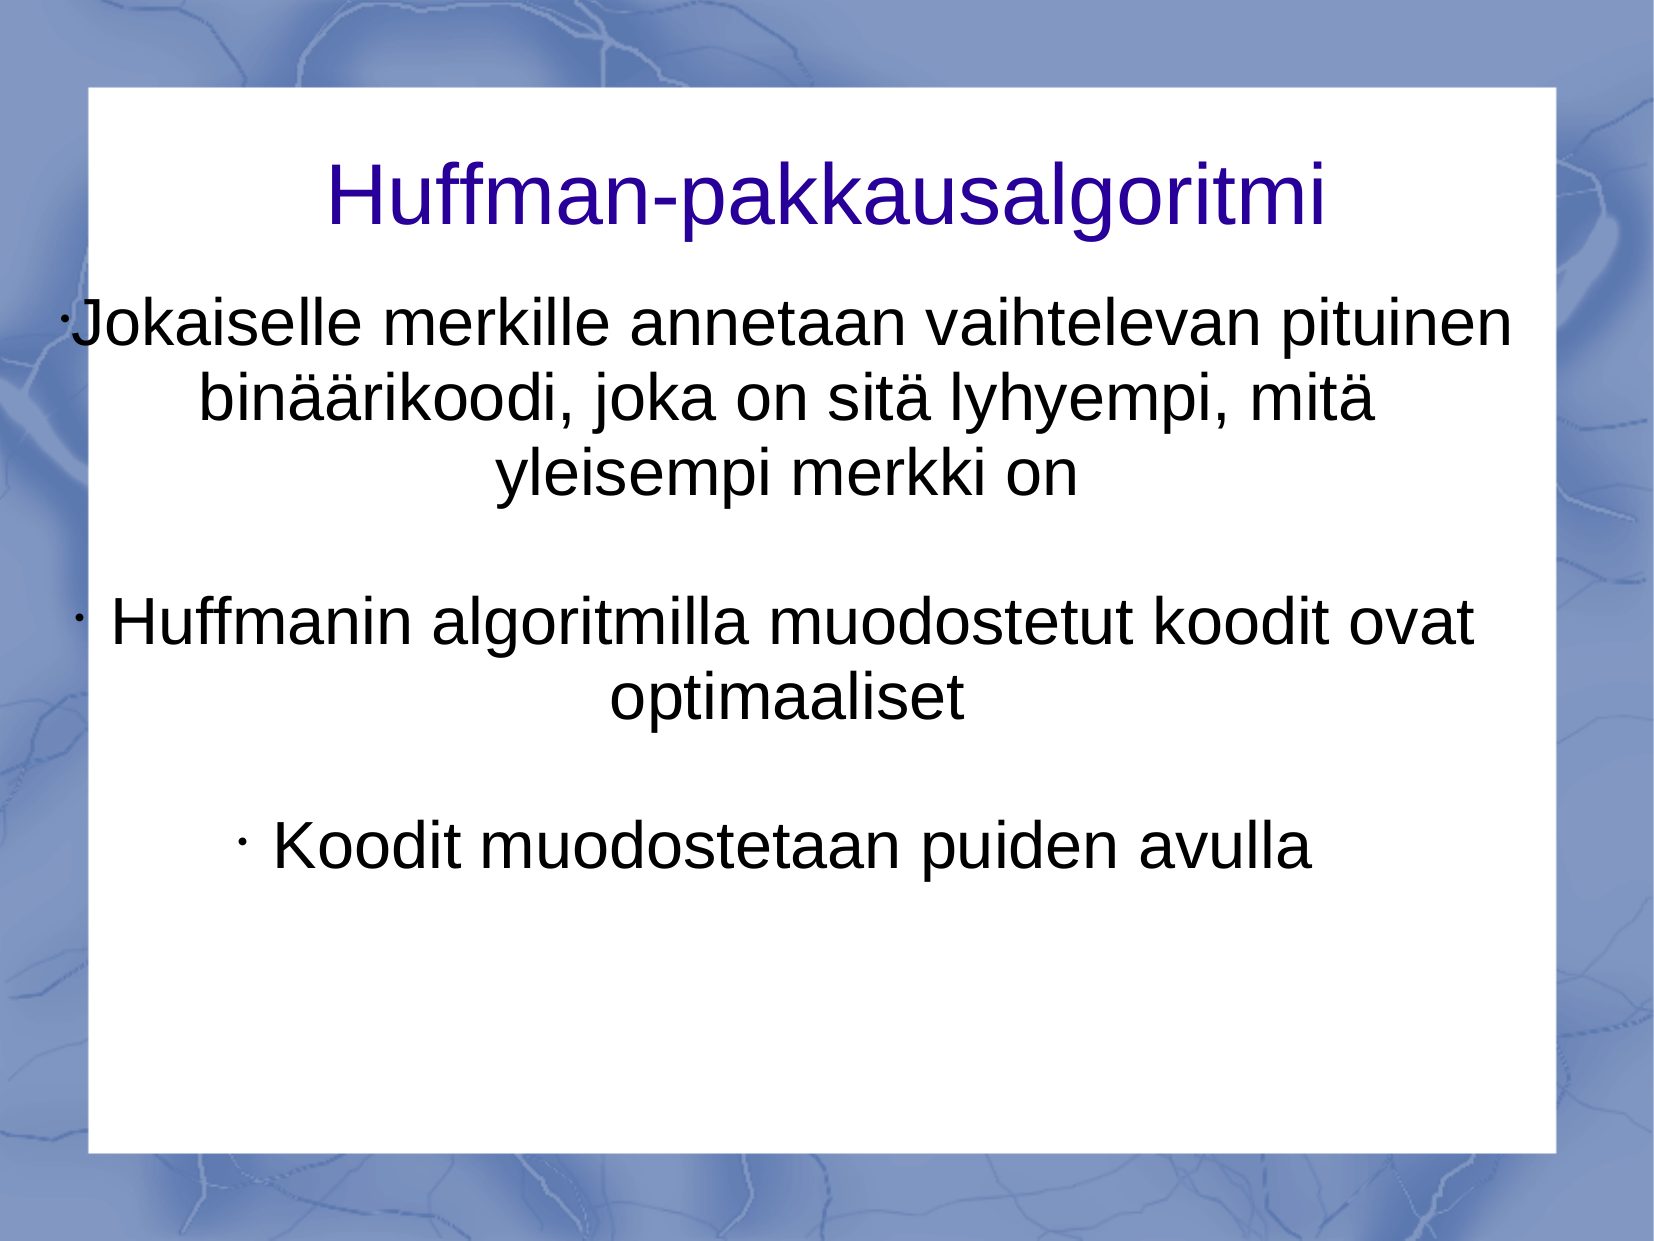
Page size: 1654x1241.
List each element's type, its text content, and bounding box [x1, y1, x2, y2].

title Huffman-pakkausalgoritmi [118, 90, 1536, 298]
picture [0, 0, 1654, 1241]
subtitle Jokaiselle merkille annetaan vaihtelevan pituinen binäärikoodi, joka on sitä lyhyempi, mitä yleisempi merkki on Huffmanin algoritmilla muodostetut koodit ovat optimaaliset Koodit muodostetaan puiden avulla [60, 285, 1516, 1033]
